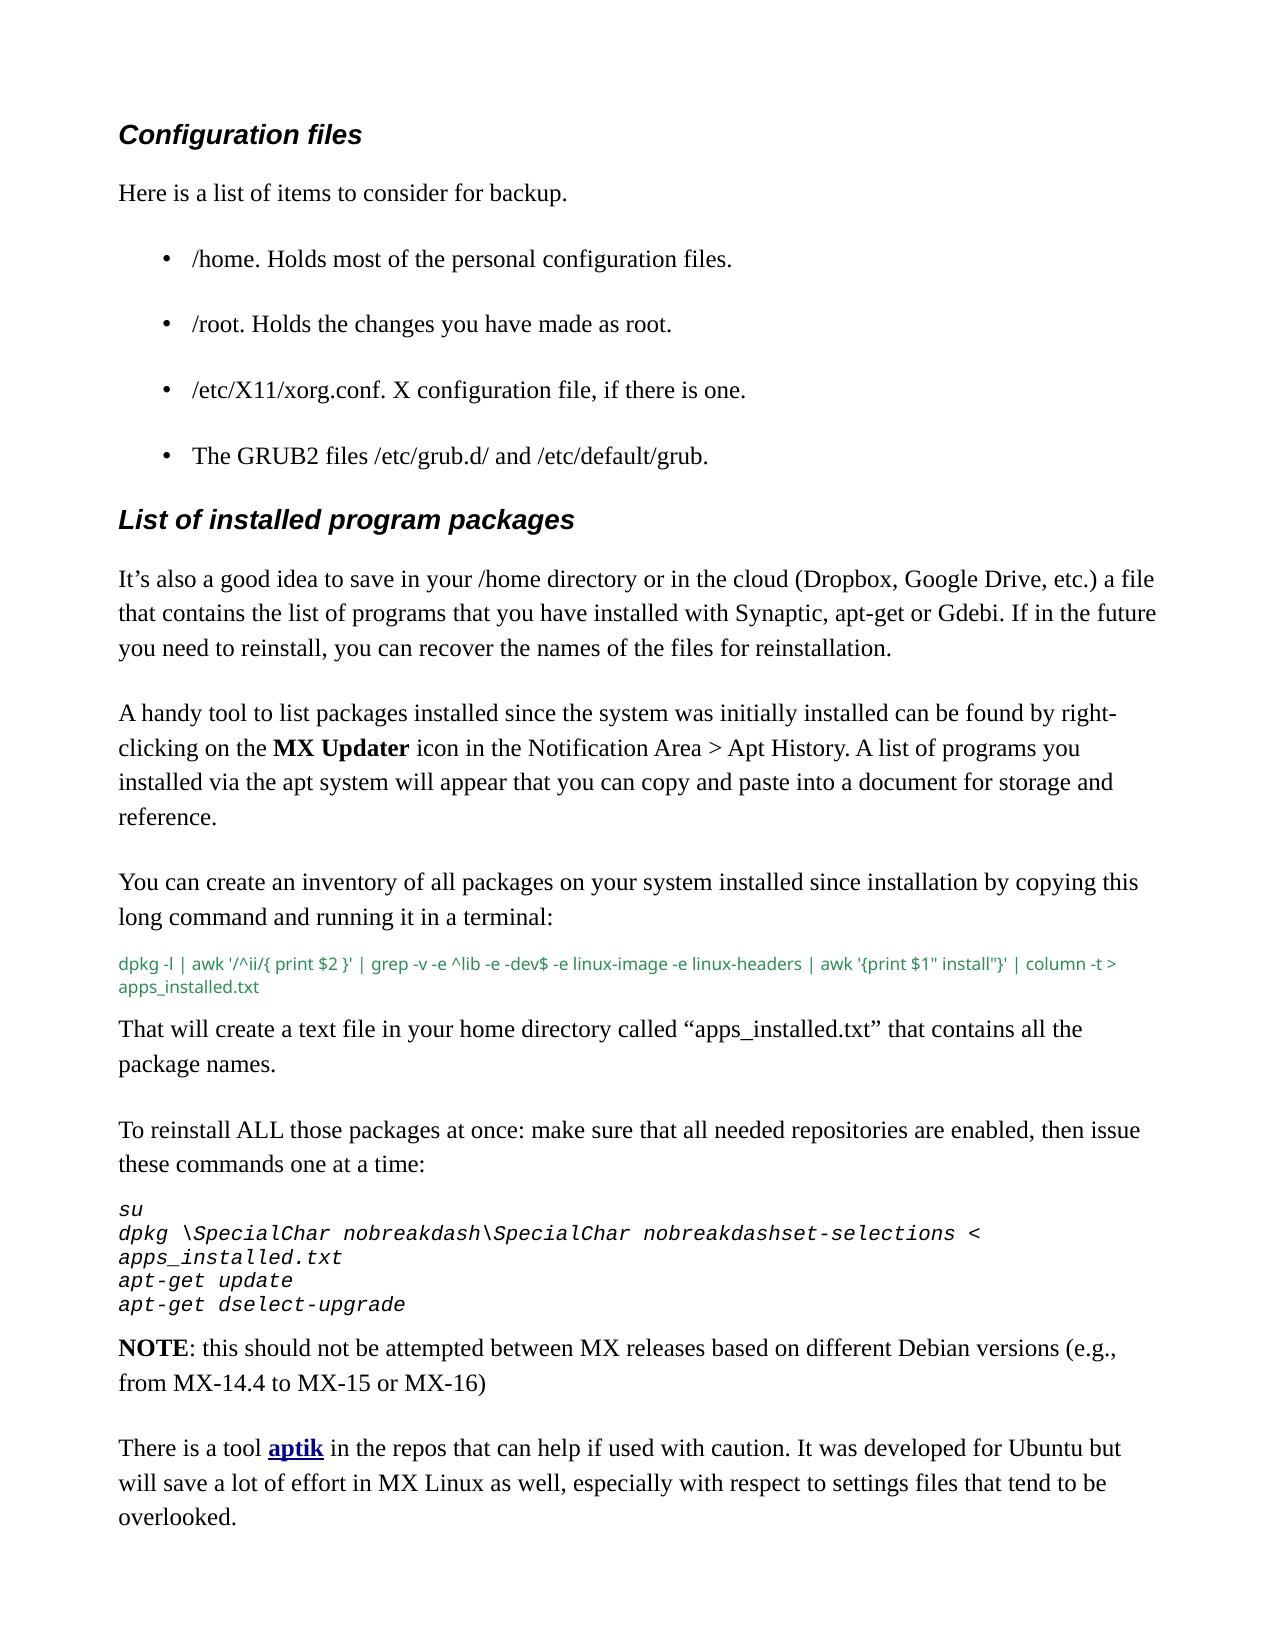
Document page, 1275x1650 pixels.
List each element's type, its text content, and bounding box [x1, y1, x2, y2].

text dpkg -l | awk '/^ii/{ print $2 }' | grep -v -e ^lib -e -dev$ -e linux-image -e linux-headers | awk '{print $1" install"}' | column -t > apps_installed.txt [118, 952, 1157, 999]
list /home. Holds most of the personal configuration files. [162, 244, 1157, 273]
text su [118, 1199, 1157, 1223]
text That will create a text file in your home directory called “apps_installed.txt” that contains all the package names. [118, 1014, 1157, 1078]
list The GRUB2 files /etc/grub.d/ and /etc/default/grub. [162, 441, 1157, 470]
text There is a tool aptik in the repos that can help if used with caution. It was developed for Ubuntu but will save a lot of effort in MX Linux as well, especially with respect to settings files that tend to be overlooked. [118, 1433, 1157, 1531]
text Here is a list of items to consider for backup. [118, 178, 1157, 207]
text apt-get update [118, 1270, 1157, 1294]
text It’s also a good idea to save in your /home directory or in the cloud (Dropbox, Google Drive, etc.) a file that contains the list of programs that you have installed with Synaptic, apt-get or Gdebi. If in the future you need to reinstall, you can recover the names of the files for reinstallation. [118, 564, 1157, 661]
subtitle Configuration files [118, 118, 1157, 150]
list /root. Holds the changes you have made as root. [162, 309, 1157, 338]
text NOTE: this should not be attempted between MX releases based on different Debian versions (e.g., from MX-14.4 to MX-15 or MX-16) [118, 1333, 1157, 1396]
list /etc/X11/xorg.conf. X configuration file, if there is one. [162, 375, 1157, 404]
text dpkg \SpecialChar nobreakdash\SpecialChar nobreakdashset-selections < apps_installed.txt [118, 1223, 1157, 1270]
text To reinstall ALL those packages at once: make sure that all needed repositories are enabled, then issue these commands one at a time: [118, 1115, 1157, 1178]
text You can create an inventory of all packages on your system installed since installation by copying this long command and running it in a terminal: [118, 867, 1157, 931]
text apt-get dselect-upgrade [118, 1294, 1157, 1318]
subtitle List of installed program packages [118, 504, 1157, 536]
text A handy tool to list packages installed since the system was initially installed can be found by right-clicking on the MX Updater icon in the Notification Area > Apt History. A list of programs you installed via the apt system will appear that you can copy and paste into a document for storage and reference. [118, 698, 1157, 831]
